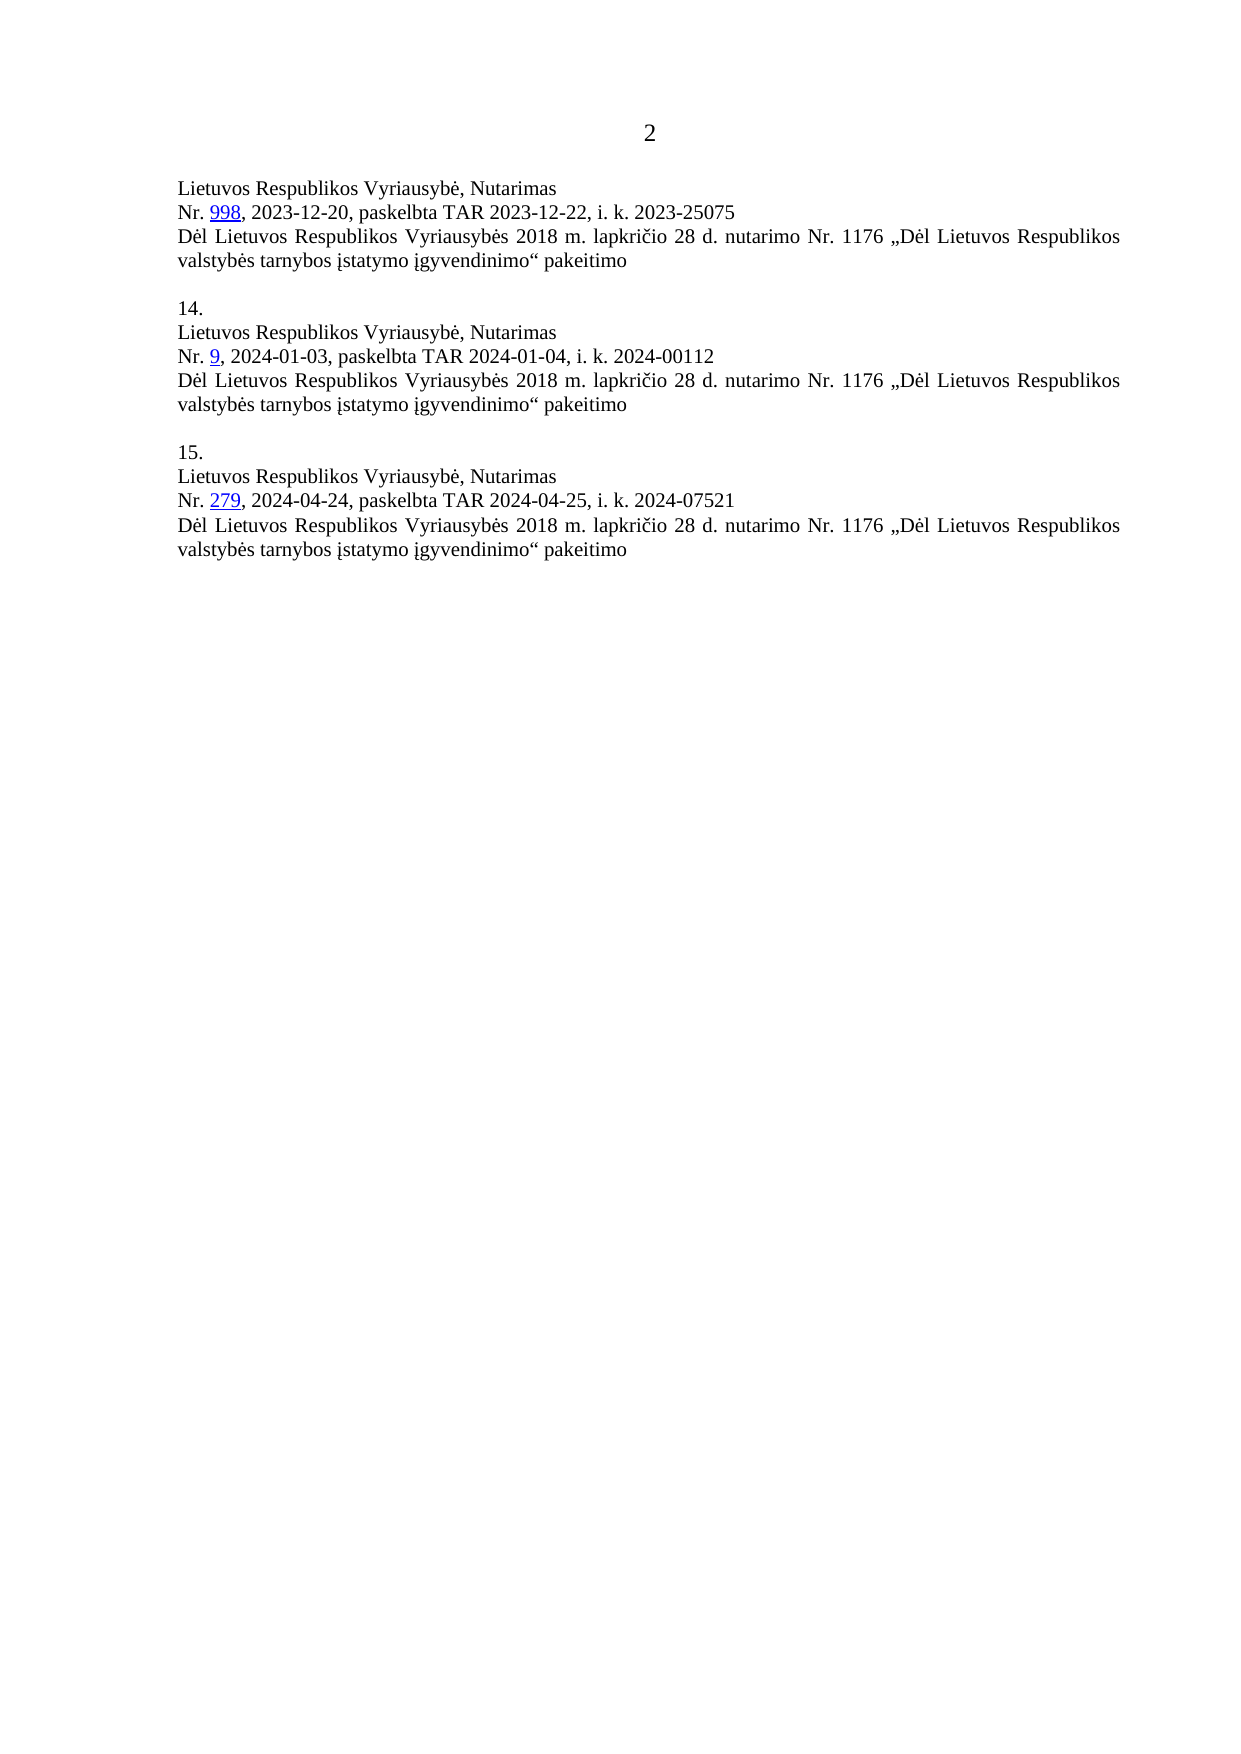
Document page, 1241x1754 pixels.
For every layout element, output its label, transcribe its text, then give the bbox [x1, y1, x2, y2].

text Dėl Lietuvos Respublikos Vyriausybės 2018 m. lapkričio 28 d. nutarimo Nr. 1176 „Dėl Lietuvos Respublikos valstybės tarnybos įstatymo įgyvendinimo“ pakeitimo [177, 512, 1122, 561]
text Nr. 279, 2024-04-24, paskelbta TAR 2024-04-25, i. k. 2024-07521 [177, 488, 1122, 512]
text Nr. 998, 2023-12-20, paskelbta TAR 2023-12-22, i. k. 2023-25075 [177, 200, 1122, 224]
text Lietuvos Respublikos Vyriausybė, Nutarimas [177, 176, 1122, 200]
text Dėl Lietuvos Respublikos Vyriausybės 2018 m. lapkričio 28 d. nutarimo Nr. 1176 „Dėl Lietuvos Respublikos valstybės tarnybos įstatymo įgyvendinimo“ pakeitimo [177, 368, 1122, 416]
text Dėl Lietuvos Respublikos Vyriausybės 2018 m. lapkričio 28 d. nutarimo Nr. 1176 „Dėl Lietuvos Respublikos valstybės tarnybos įstatymo įgyvendinimo“ pakeitimo [177, 224, 1122, 272]
text 15. [177, 440, 1122, 464]
text Nr. 9, 2024-01-03, paskelbta TAR 2024-01-04, i. k. 2024-00112 [177, 344, 1122, 368]
text 14. [177, 296, 1122, 320]
text Lietuvos Respublikos Vyriausybė, Nutarimas [177, 464, 1122, 488]
text Lietuvos Respublikos Vyriausybė, Nutarimas [177, 320, 1122, 344]
